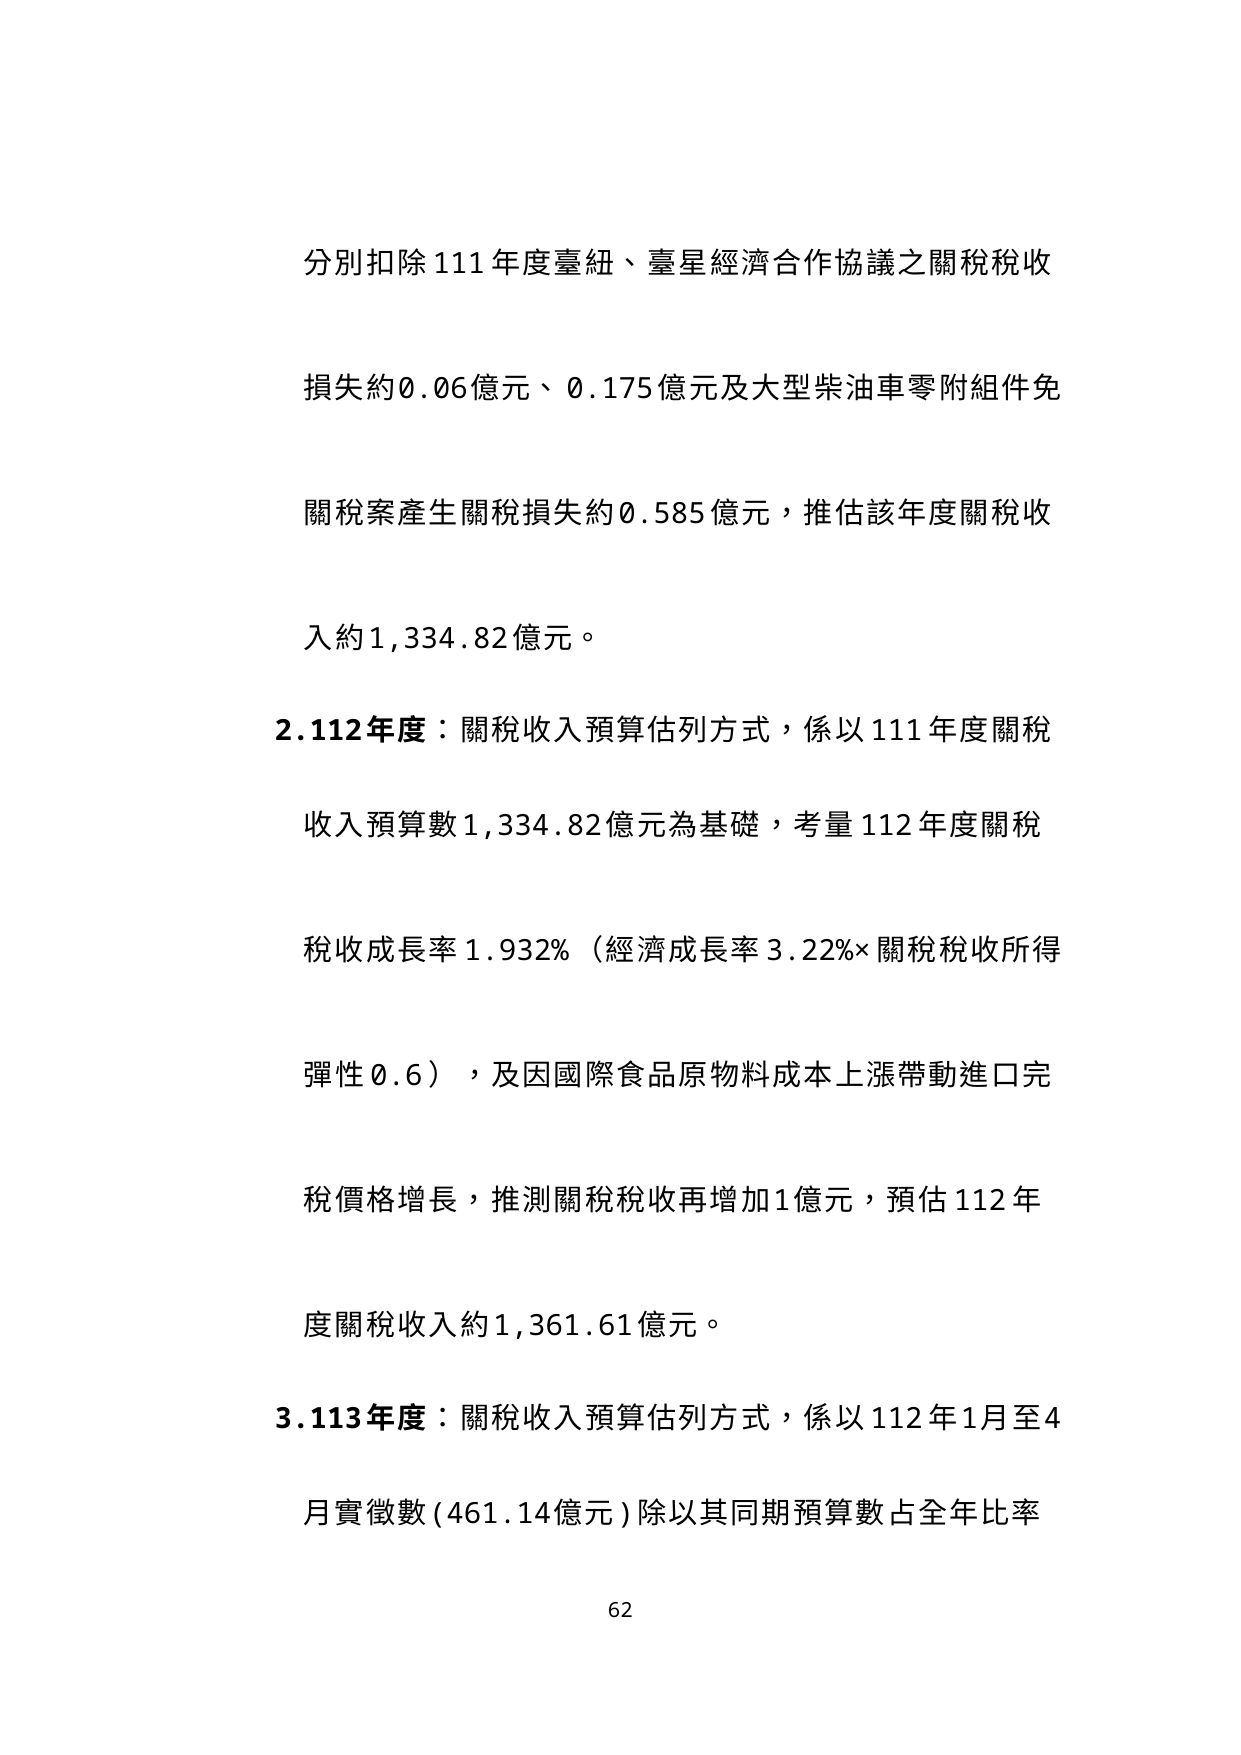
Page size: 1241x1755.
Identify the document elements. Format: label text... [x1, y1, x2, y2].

text 2.112年度：關稅收入預算估列方式，係以111年度關稅收入預算數1,334.82億元為基礎，考量112年度關稅稅收成長率1.932%（經濟成長率3.22%×關稅稅收所得彈性0.6），及因國際食品原物料成本上漲帶動進口完稅價格增長，推測關稅稅收再增加1億元，預估112年度關稅收入約1,361.61億元。 [266, 677, 1063, 1365]
text 3.113年度：關稅收入預算估列方式，係以112年1月至4月實徵數(461.14億元)除以其同期預算數占全年比率 [266, 1365, 1063, 1552]
text 分別扣除111年度臺紐、臺星經濟合作協議之關稅稅收損失約0.06億元、0.175億元及大型柴油車零附組件免關稅案產生關稅損失約0.585億元，推估該年度關稅收入約1,334.82億元。 [266, 177, 1063, 677]
